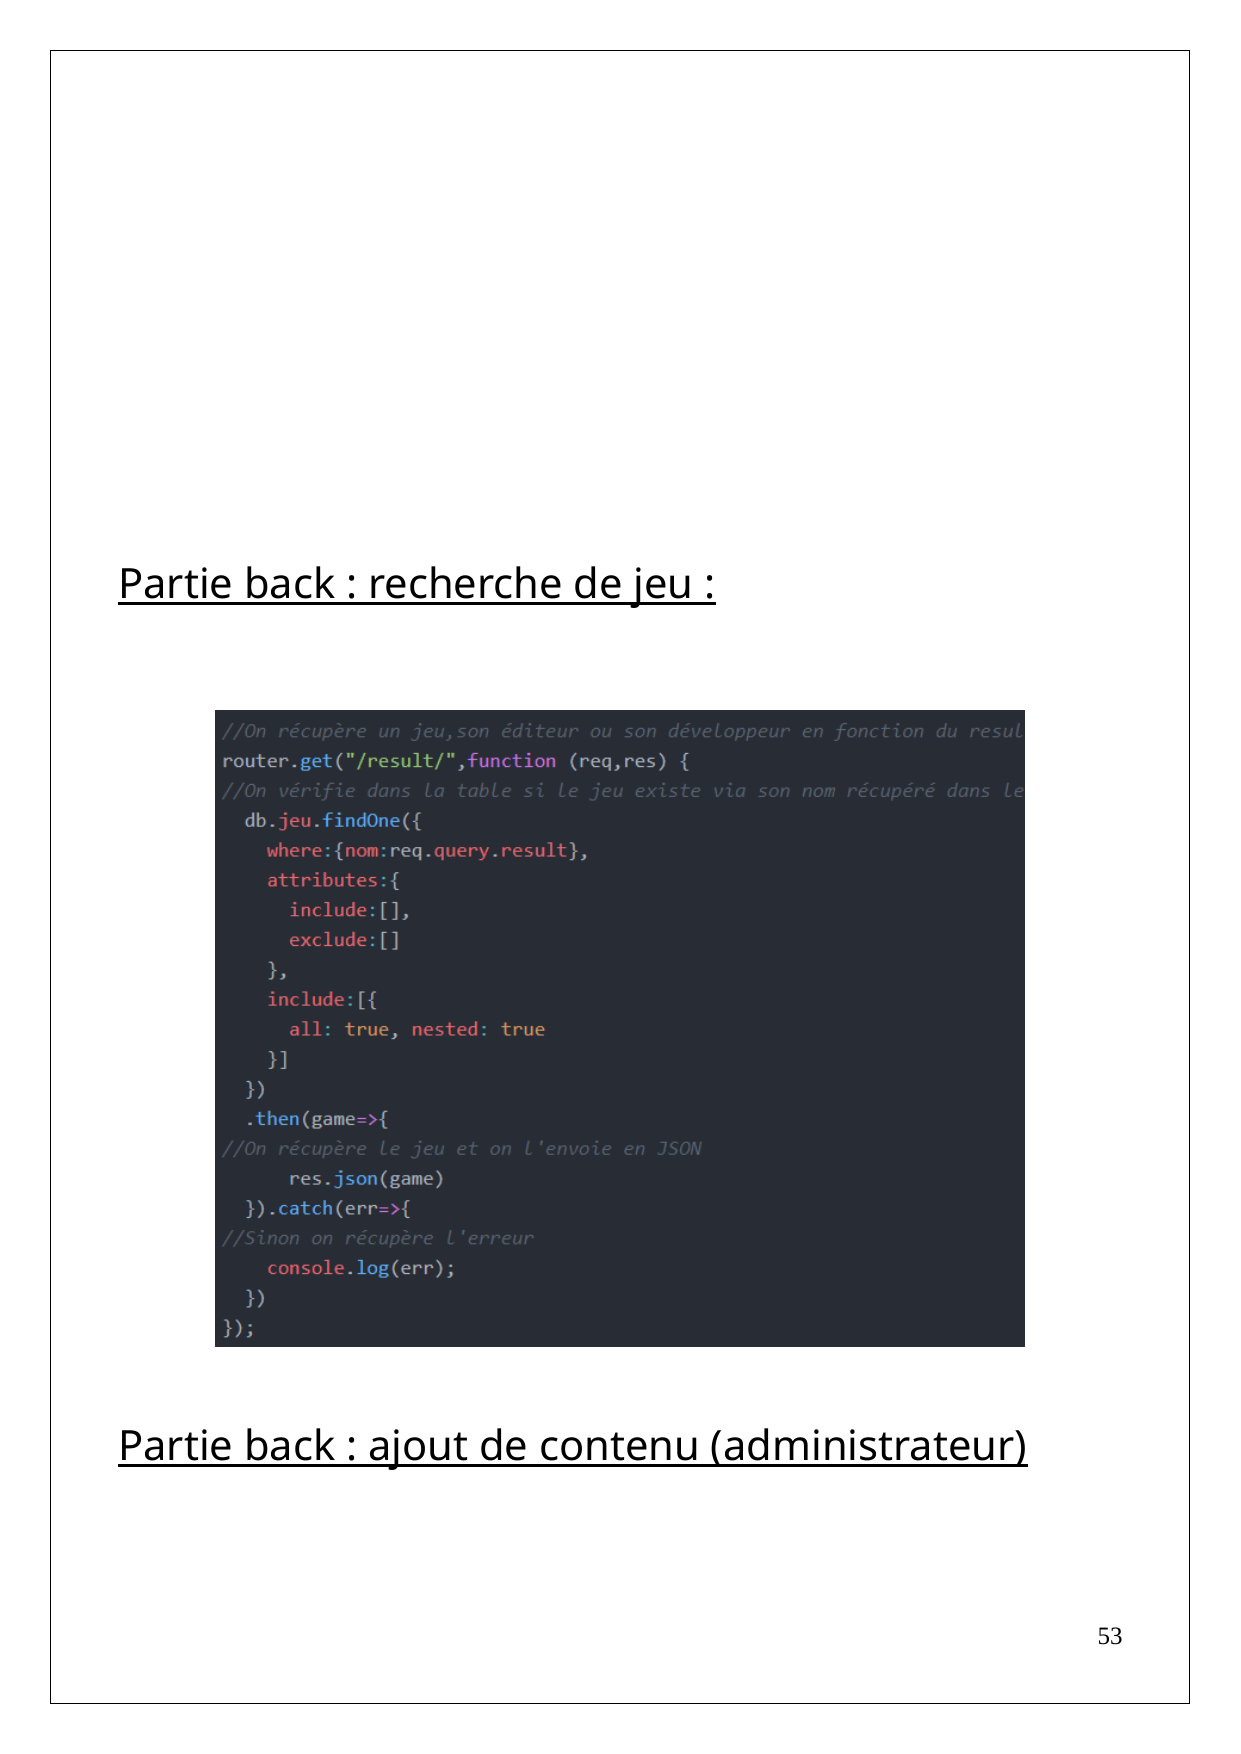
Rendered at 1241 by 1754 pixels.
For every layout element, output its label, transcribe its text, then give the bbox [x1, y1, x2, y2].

text Partie back : recherche de jeu : [118, 554, 1122, 611]
text Partie back : ajout de contenu (administrateur) [118, 1416, 1122, 1473]
